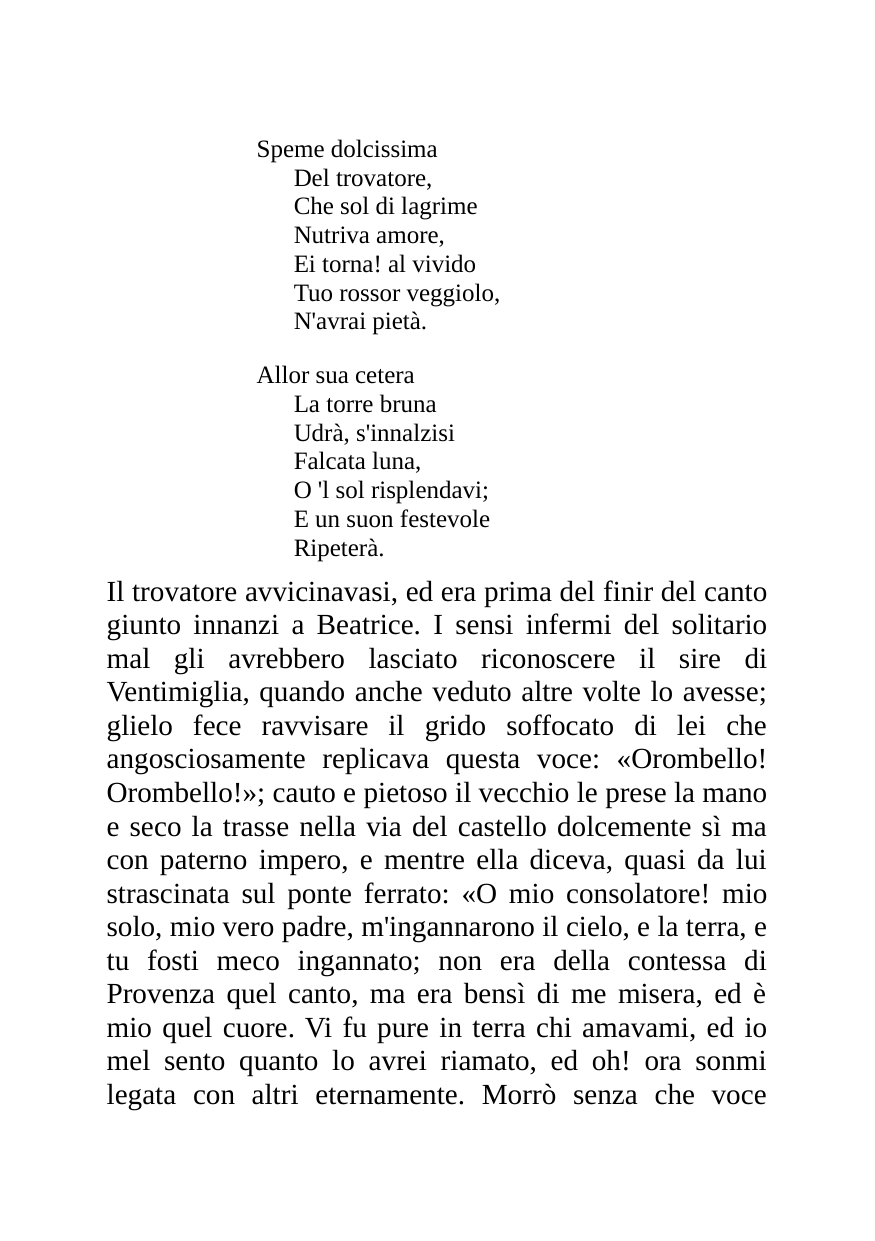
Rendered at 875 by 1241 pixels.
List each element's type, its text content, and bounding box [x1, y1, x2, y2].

text Allor sua cetera La torre bruna Udrà, s'innalzisi Falcata luna, O 'l sol risplendavi; E un suon festevole Ripeterà. [256, 360, 768, 561]
text Il trovatore avvicinavasi, ed era prima del finir del canto giunto innanzi a Beatrice. I sensi infermi del solitario mal gli avrebbero lasciato riconoscere il sire di Ventimiglia, quando anche veduto altre volte lo avesse; glielo fece ravvisare il grido soffocato di lei che angosciosamente replicava questa voce: «Orombello! Orombello!»; cauto e pietoso il vecchio le prese la mano e seco la trasse nella via del castello dolcemente sì ma con paterno impero, e mentre ella diceva, quasi da lui strascinata sul ponte ferrato: «O mio consolatore! mio solo, mio vero padre, m'ingannarono il cielo, e la terra, e tu fosti meco ingannato; non era della contessa di Provenza quel canto, ma era bensì di me misera, ed è mio quel cuore. Vi fu pure in terra chi amavami, ed io mel sento quanto lo avrei riamato, ed oh! ora sonmi legata con altri eternamente. Morrò senza che voce [106, 574, 768, 1111]
text Speme dolcissima Del trovatore, Che sol di lagrime Nutriva amore, Ei torna! al vivido Tuo rossor veggiolo, N'avrai pietà. [256, 134, 768, 335]
